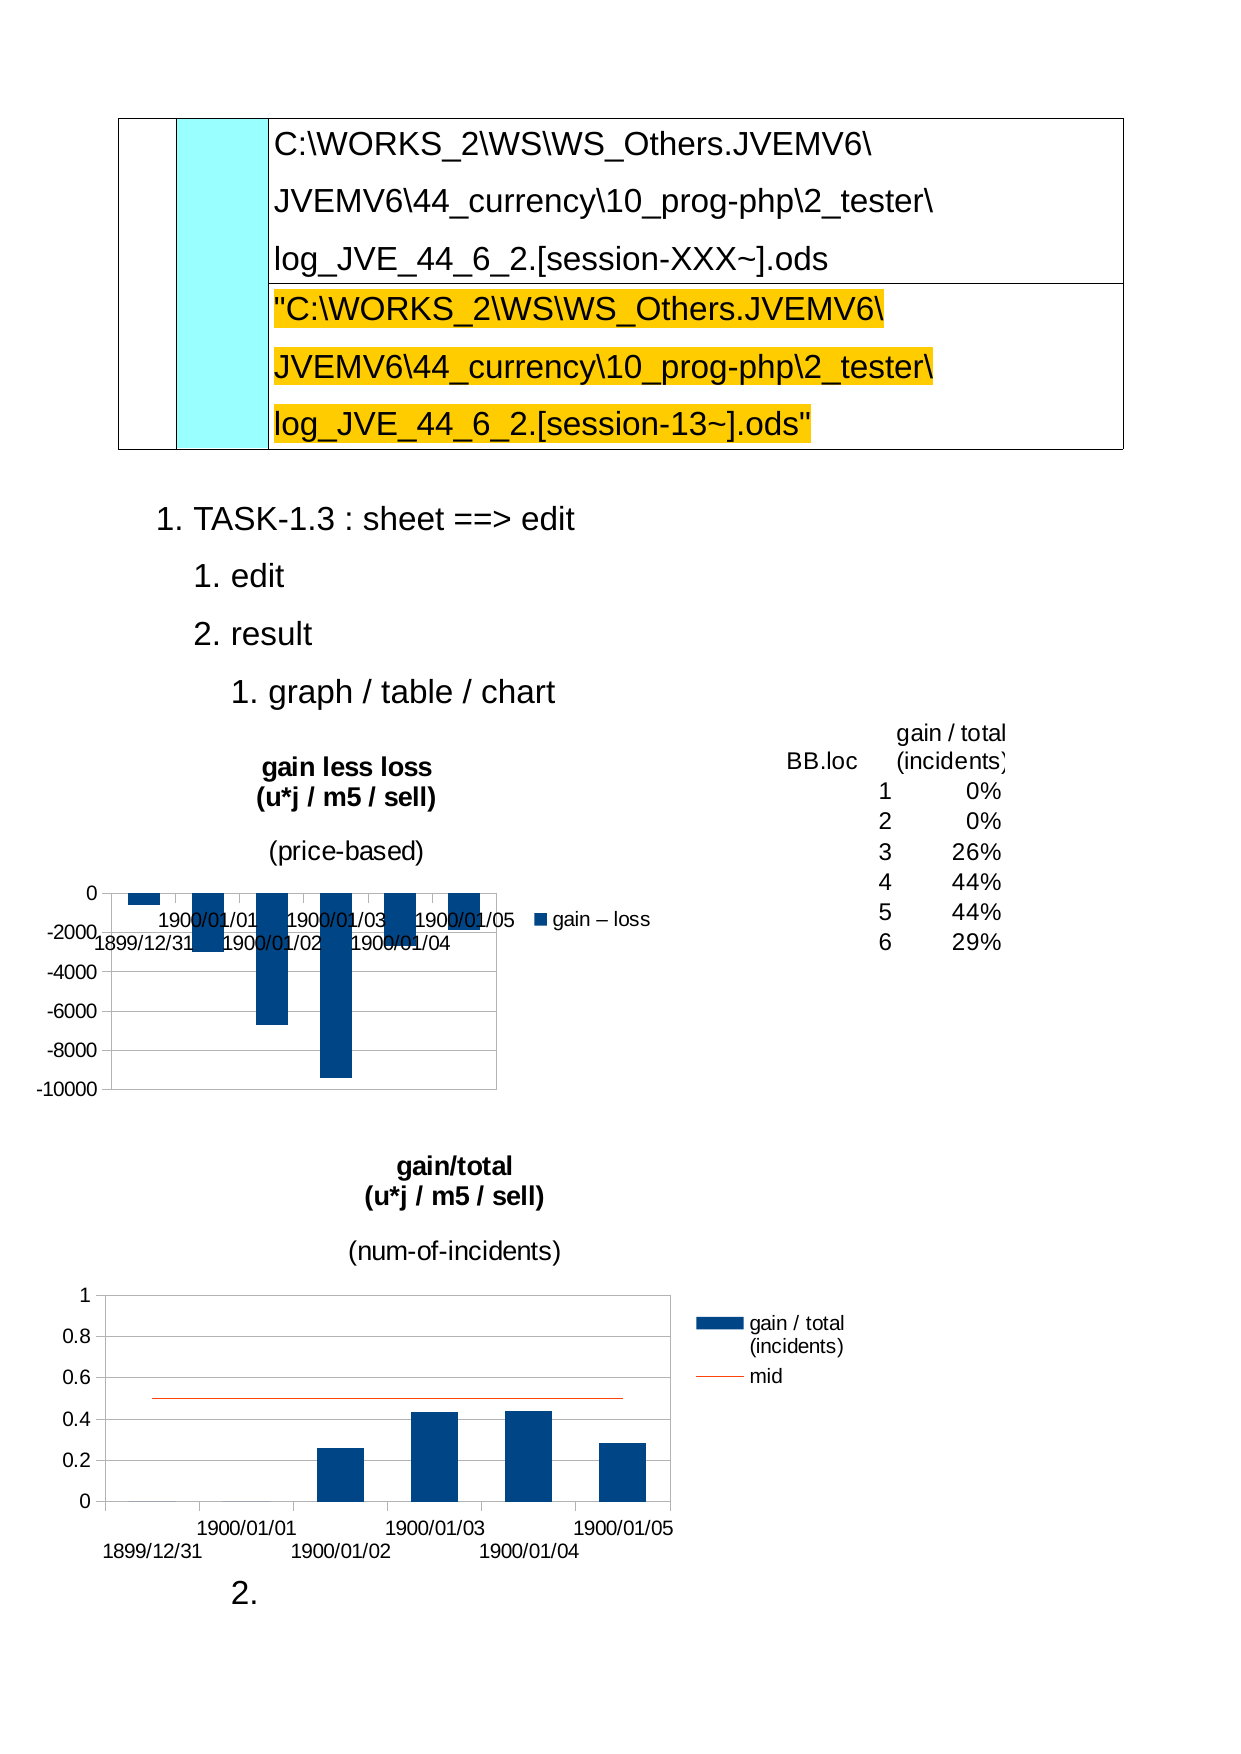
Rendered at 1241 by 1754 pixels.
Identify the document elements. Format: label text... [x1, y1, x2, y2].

list result [193, 614, 1122, 653]
table_cell "C:\WORKS_2\WS\WS_Others.JVEMV6\JVEMV6\44_currency\10_prog-php\2_tester\log_JVE_44_6_2.[session-13~].ods" [269, 284, 1123, 448]
table_header [177, 119, 268, 448]
table_cell C:\WORKS_2\WS\WS_Others.JVEMV6\JVEMV6\44_currency\10_prog-php\2_tester\log_JVE_44_6_2.[session-XXX~].ods [269, 119, 1123, 283]
table_header [119, 119, 176, 448]
list TASK-1.3 : sheet ==> edit [156, 499, 1122, 537]
list graph / table / chart [231, 672, 1122, 710]
list edit [193, 557, 1122, 595]
